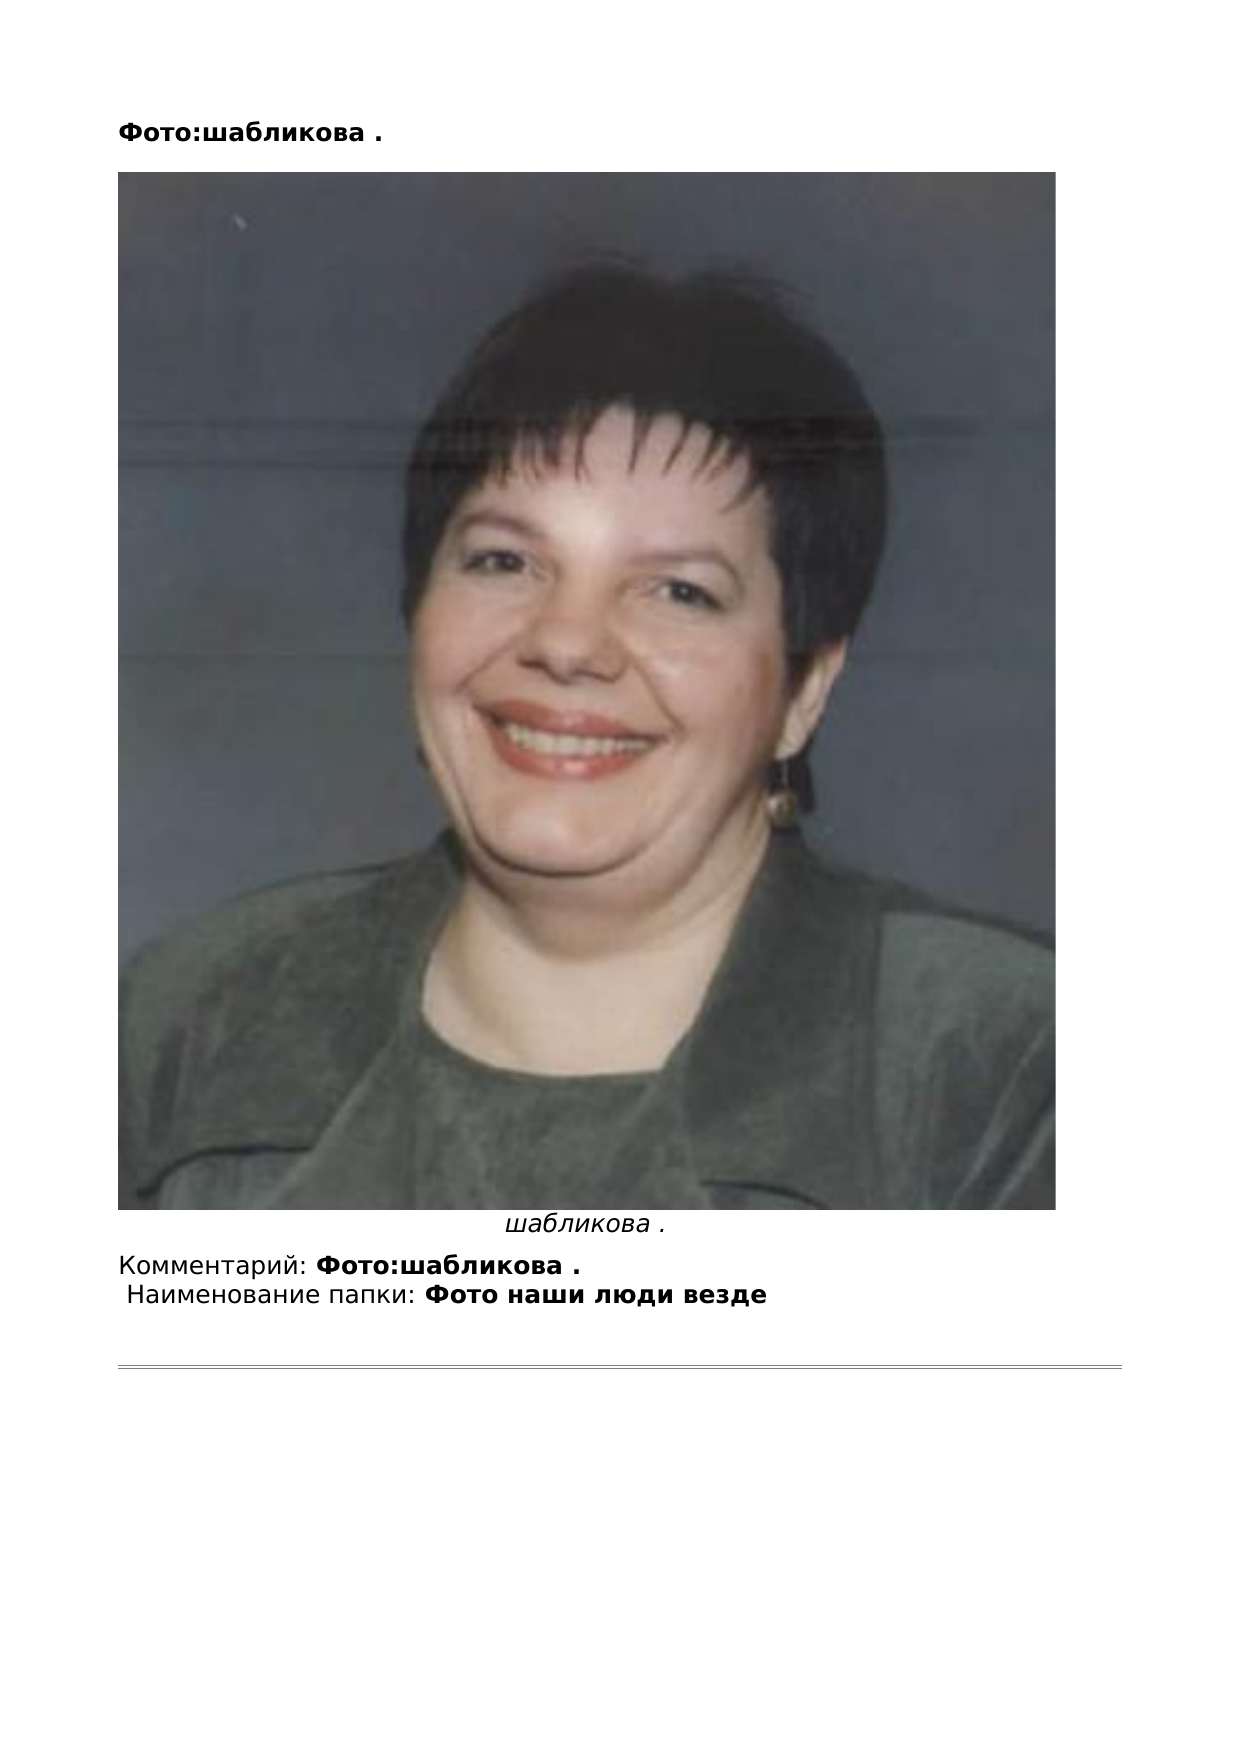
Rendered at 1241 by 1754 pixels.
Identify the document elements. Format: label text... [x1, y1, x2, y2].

picture [118, 172, 1056, 1210]
subtitle Фото:шабликова . [118, 118, 1122, 147]
text Комментарий: Фото:шабликова . Наименование папки: Фото наши люди везде [118, 1251, 1122, 1338]
text шабликова . [118, 1210, 1056, 1238]
